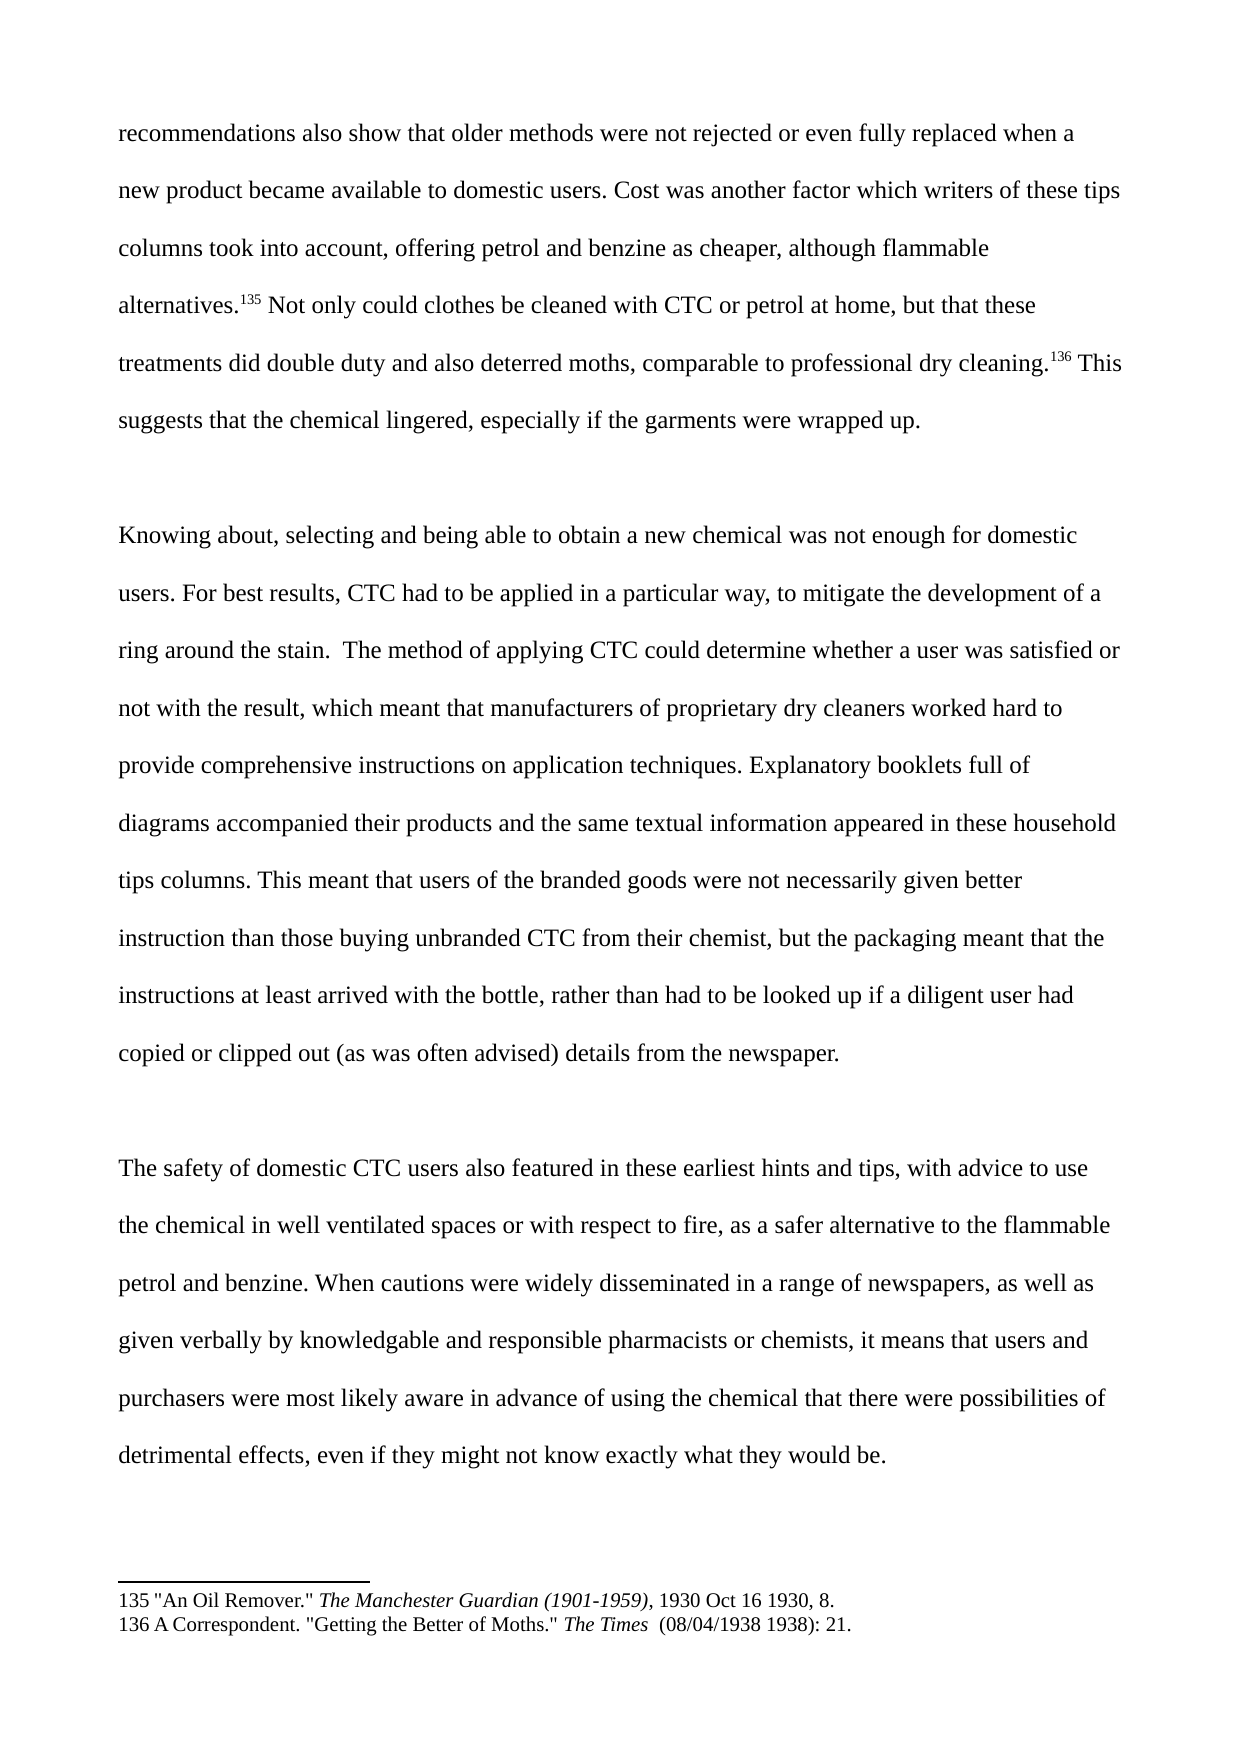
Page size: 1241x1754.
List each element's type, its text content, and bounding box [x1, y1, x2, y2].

text "An Oil Remover." The Manchester Guardian (1901-1959), 1930 Oct 16 1930, 8. [118, 1588, 1122, 1612]
text The safety of domestic CTC users also featured in these earliest hints and tips, with advice to use the chemical in well ventilated spaces or with respect to fire, as a safer alternative to the flammable petrol and benzine. When cautions were widely disseminated in a range of newspapers, as well as given verbally by knowledgable and responsible pharmacists or chemists, it means that users and purchasers were most likely aware in advance of using the chemical that there were possibilities of detrimental effects, even if they might not know exactly what they would be. [118, 1153, 1122, 1469]
text recommendations also show that older methods were not rejected or even fully replaced when a new product became available to domestic users. Cost was another factor which writers of these tips columns took into account, offering petrol and benzine as cheaper, although flammable alternatives. Not only could clothes be cleaned with CTC or petrol at home, but that these treatments did double duty and also deterred moths, comparable to professional dry cleaning. This suggests that the chemical lingered, especially if the garments were wrapped up. [118, 118, 1122, 434]
text A Correspondent. "Getting the Better of Moths." The Times (08/04/1938 1938): 21. [118, 1612, 1122, 1636]
text Knowing about, selecting and being able to obtain a new chemical was not enough for domestic users. For best results, CTC had to be applied in a particular way, to mitigate the development of a ring around the stain. The method of applying CTC could determine whether a user was satisfied or not with the result, which meant that manufacturers of proprietary dry cleaners worked hard to provide comprehensive instructions on application techniques. Explanatory booklets full of diagrams accompanied their products and the same textual information appeared in these household tips columns. This meant that users of the branded goods were not necessarily given better instruction than those buying unbranded CTC from their chemist, but the packaging meant that the instructions at least arrived with the bottle, rather than had to be looked up if a diligent user had copied or clipped out (as was often advised) details from the newspaper. [118, 521, 1122, 1067]
